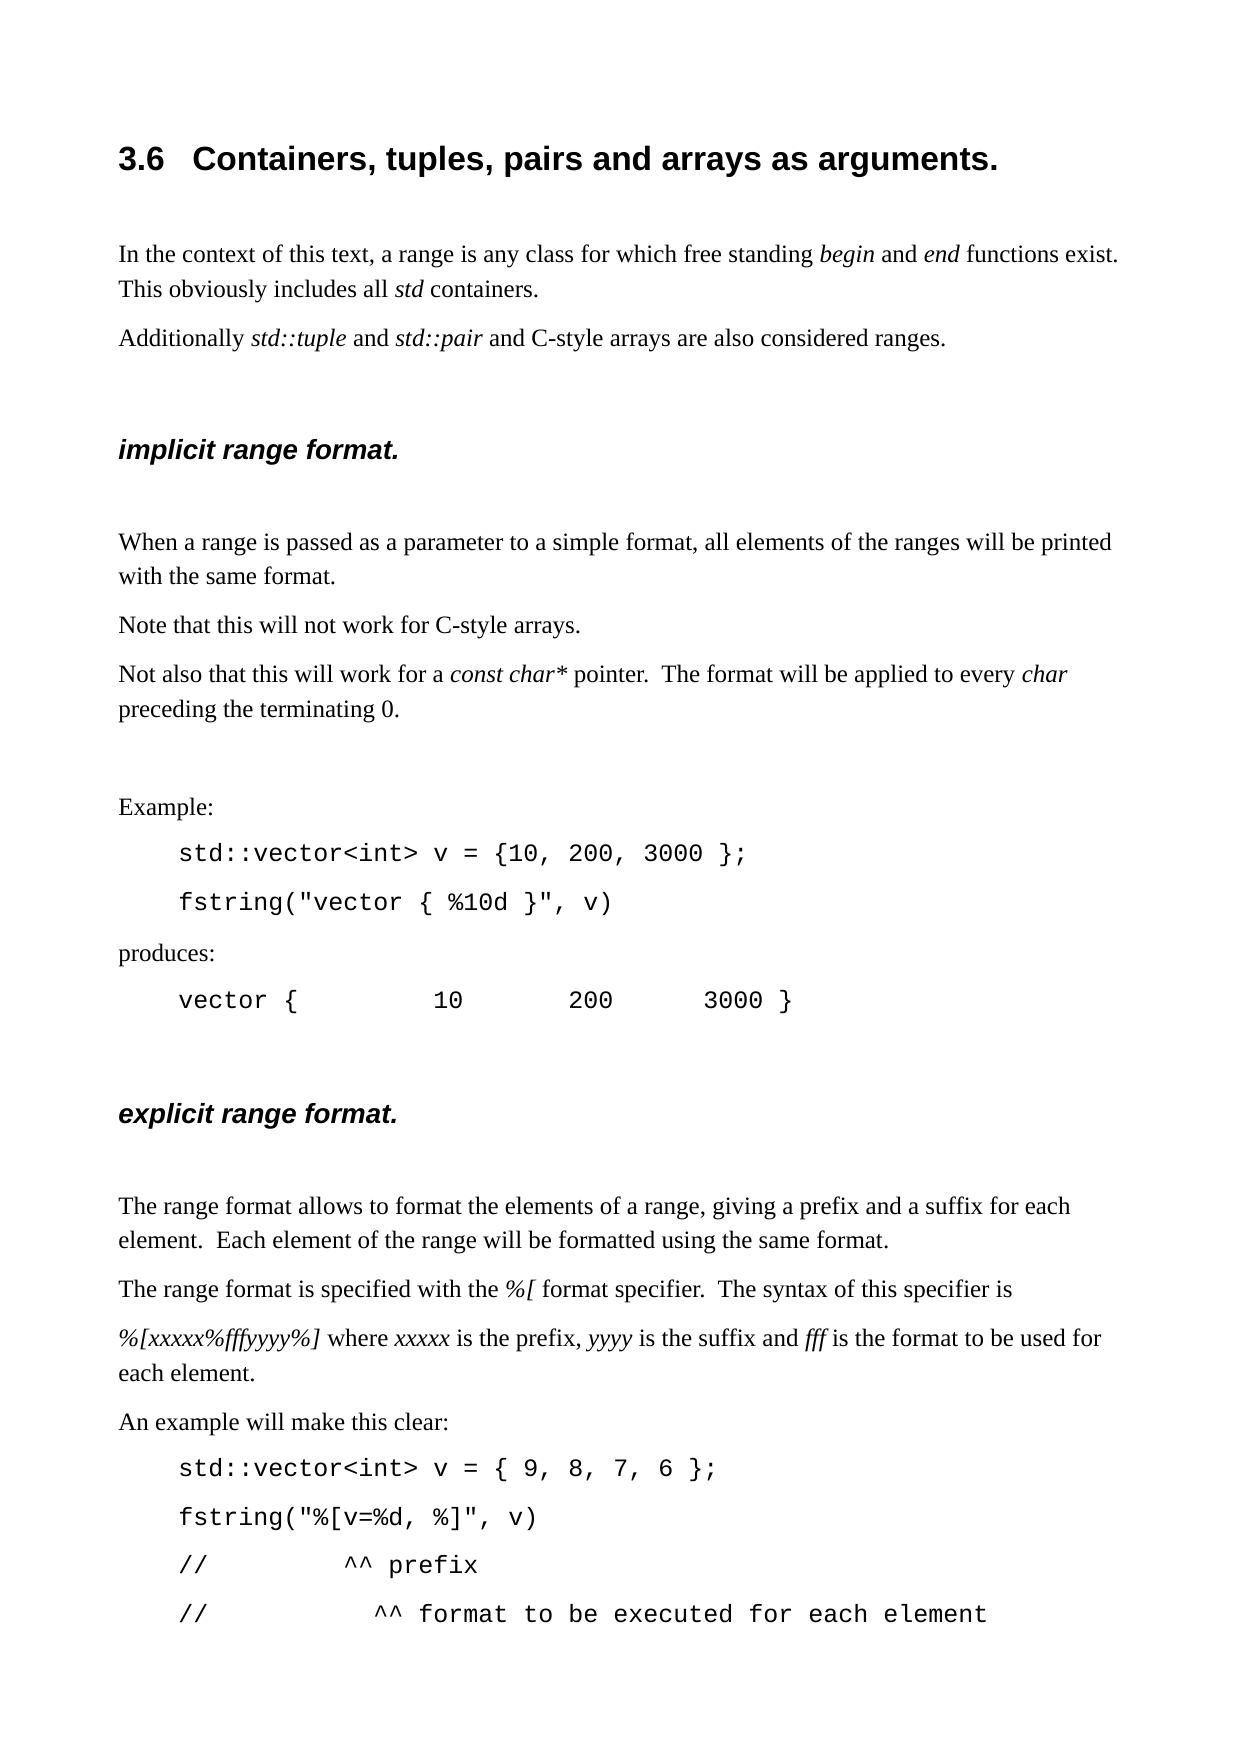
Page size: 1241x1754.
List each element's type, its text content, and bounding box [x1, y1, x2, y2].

subtitle implicit range format. [118, 433, 1122, 465]
text vector { 10 200 3000 } [118, 987, 1122, 1016]
text // ^^ format to be executed for each element [118, 1602, 1122, 1630]
text Additionally std::tuple and std::pair and C-style arrays are also considered ranges. [118, 323, 1122, 351]
text // ^^ prefix [118, 1553, 1122, 1581]
text The range format is specified with the %[ format specifier. The syntax of this specifier is [118, 1274, 1122, 1303]
text produces: [118, 938, 1122, 967]
text Example: [118, 792, 1122, 821]
subtitle explicit range format. [118, 1097, 1122, 1129]
text In the context of this text, a range is any class for which free standing begin and end functions exist. This obviously includes all std containers. [118, 239, 1122, 302]
text std::vector<int> v = {10, 200, 3000 }; [118, 841, 1122, 869]
text When a range is passed as a parameter to a simple format, all elements of the ranges will be printed with the same format. [118, 527, 1122, 590]
text An example will make this clear: [118, 1407, 1122, 1436]
text Note that this will not work for C-style arrays. [118, 610, 1122, 639]
subtitle Containers, tuples, pairs and arrays as arguments. [118, 139, 1122, 178]
text Not also that this will work for a const char* pointer. The format will be applied to every char preceding the terminating 0. [118, 659, 1122, 723]
text %[xxxxx%fffyyyy%] where xxxxx is the prefix, yyyy is the suffix and fff is the format to be used for each element. [118, 1323, 1122, 1387]
text fstring("%[v=%d, %]", v) [118, 1504, 1122, 1533]
text The range format allows to format the elements of a range, giving a prefix and a suffix for each element. Each element of the range will be formatted using the same format. [118, 1191, 1122, 1254]
text fstring("vector { %10d }", v) [118, 889, 1122, 918]
text std::vector<int> v = { 9, 8, 7, 6 }; [118, 1456, 1122, 1484]
